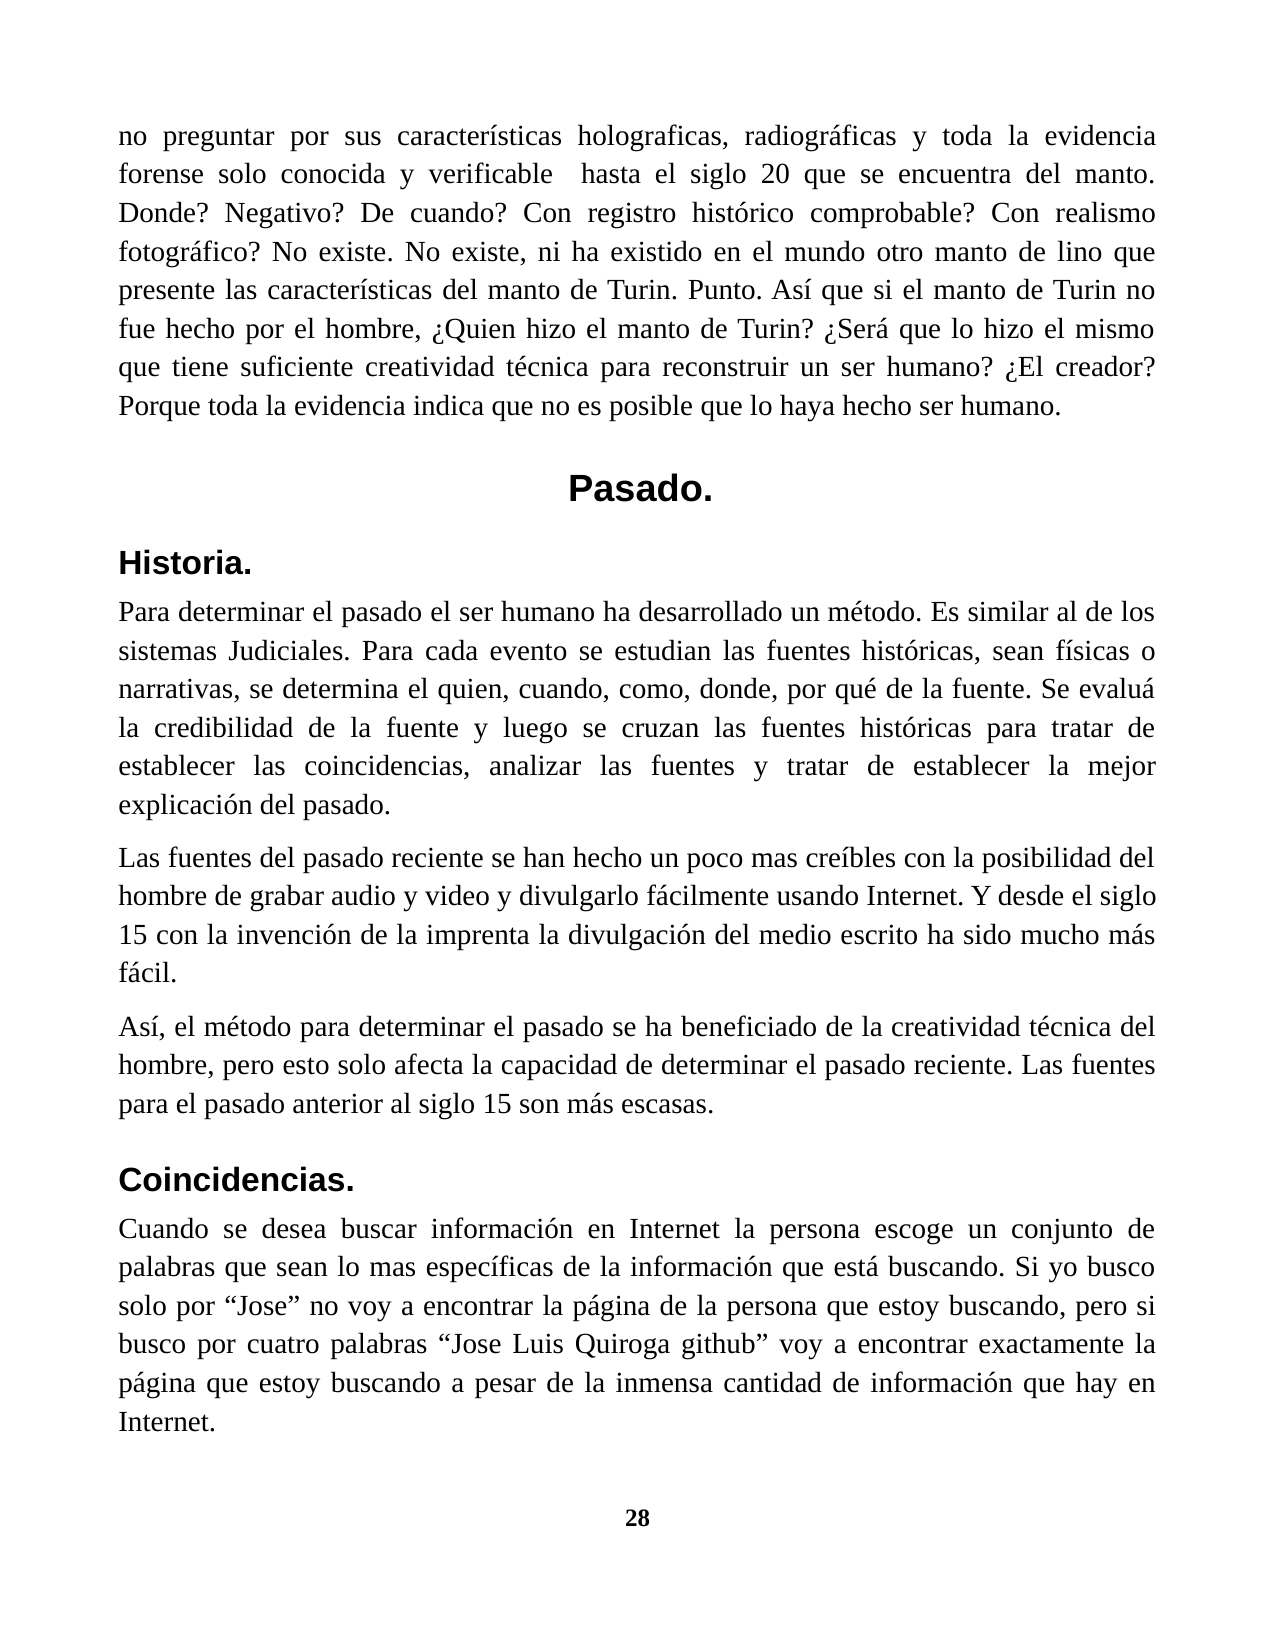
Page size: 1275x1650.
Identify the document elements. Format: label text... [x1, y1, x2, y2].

text Para determinar el pasado el ser humano ha desarrollado un método. Es similar al de los sistemas Judiciales. Para cada evento se estudian las fuentes históricas, sean físicas o narrativas, se determina el quien, cuando, como, donde, por qué de la fuente. Se evaluá la credibilidad de la fuente y luego se cruzan las fuentes históricas para tratar de establecer las coincidencias, analizar las fuentes y tratar de establecer la mejor explicación del pasado. [118, 594, 1157, 820]
subtitle Pasado. [124, 466, 1157, 510]
text Así, el método para determinar el pasado se ha beneficiado de la creatividad técnica del hombre, pero esto solo afecta la capacidad de determinar el pasado reciente. Las fuentes para el pasado anterior al siglo 15 son más escasas. [118, 1009, 1157, 1119]
text Las fuentes del pasado reciente se han hecho un poco mas creíbles con la posibilidad del hombre de grabar audio y video y divulgarlo fácilmente usando Internet. Y desde el siglo 15 con la invención de la imprenta la divulgación del medio escrito ha sido mucho más fácil. [118, 840, 1157, 989]
subtitle Coincidencias. [118, 1160, 1157, 1198]
text no preguntar por sus características holograficas, radiográficas y toda la evidencia forense solo conocida y verificable hasta el siglo 20 que se encuentra del manto. Donde? Negativo? De cuando? Con registro histórico comprobable? Con realismo fotográfico? No existe. No existe, ni ha existido en el mundo otro manto de lino que presente las características del manto de Turin. Punto. Así que si el manto de Turin no fue hecho por el hombre, ¿Quien hizo el manto de Turin? ¿Será que lo hizo el mismo que tiene suficiente creatividad técnica para reconstruir un ser humano? ¿El creador? Porque toda la evidencia indica que no es posible que lo haya hecho ser humano. [118, 118, 1157, 421]
subtitle Historia. [118, 543, 1157, 582]
text Cuando se desea buscar información en Internet la persona escoge un conjunto de palabras que sean lo mas específicas de la información que está buscando. Si yo busco solo por “Jose” no voy a encontrar la página de la persona que estoy buscando, pero si busco por cuatro palabras “Jose Luis Quiroga github” voy a encontrar exactamente la página que estoy buscando a pesar de la inmensa cantidad de información que hay en Internet. [118, 1211, 1157, 1437]
